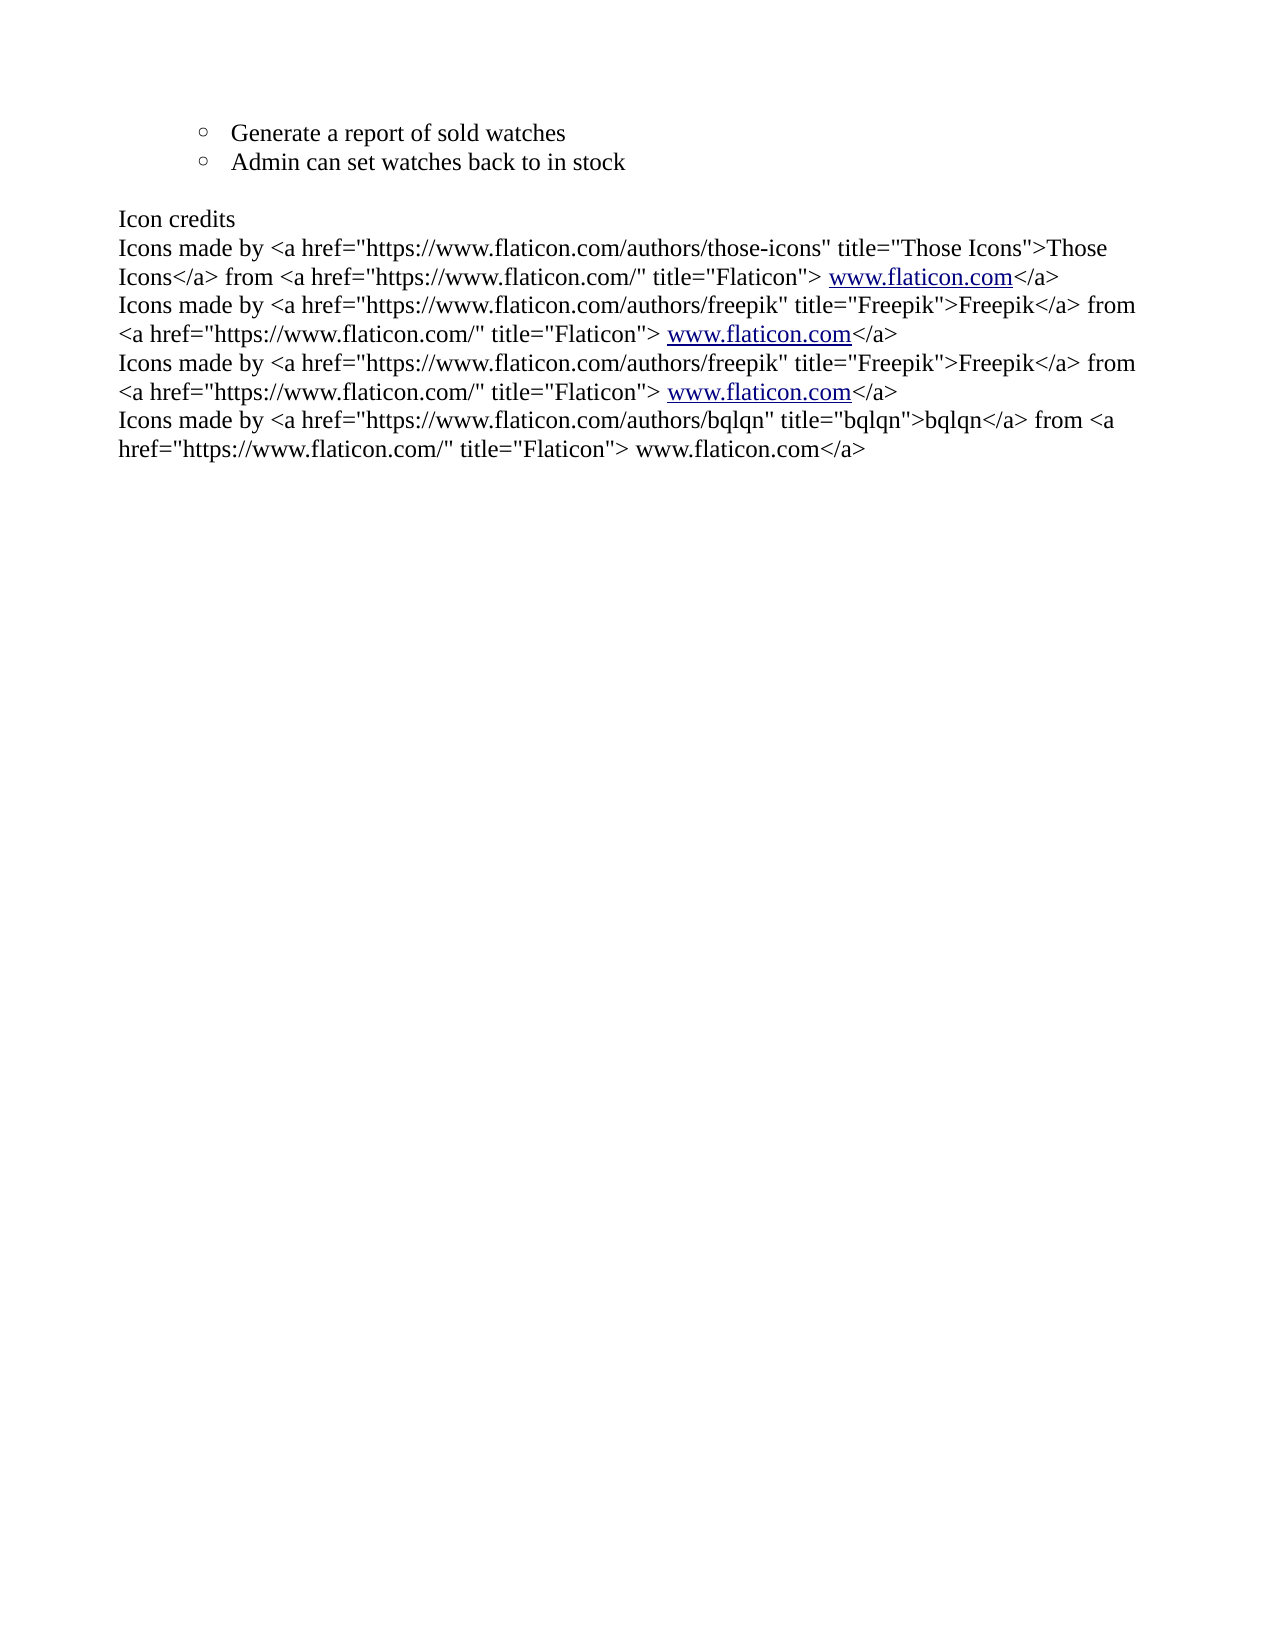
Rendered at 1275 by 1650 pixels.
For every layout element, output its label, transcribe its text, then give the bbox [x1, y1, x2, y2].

list Generate a report of sold watches [193, 118, 1157, 147]
text Icons made by <a href="https://www.flaticon.com/authors/those-icons" title="Those Icons">Those Icons</a> from <a href="https://www.flaticon.com/" title="Flaticon"> www.flaticon.com</a> [118, 233, 1157, 291]
text Icons made by <a href="https://www.flaticon.com/authors/freepik" title="Freepik">Freepik</a> from <a href="https://www.flaticon.com/" title="Flaticon"> www.flaticon.com</a> [118, 348, 1157, 406]
text Icons made by <a href="https://www.flaticon.com/authors/freepik" title="Freepik">Freepik</a> from <a href="https://www.flaticon.com/" title="Flaticon"> www.flaticon.com</a> [118, 291, 1157, 348]
list Admin can set watches back to in stock [193, 147, 1157, 176]
text Icon credits [118, 204, 1157, 233]
text Icons made by <a href="https://www.flaticon.com/authors/bqlqn" title="bqlqn">bqlqn</a> from <a href="https://www.flaticon.com/" title="Flaticon"> www.flaticon.com</a> [118, 406, 1157, 463]
